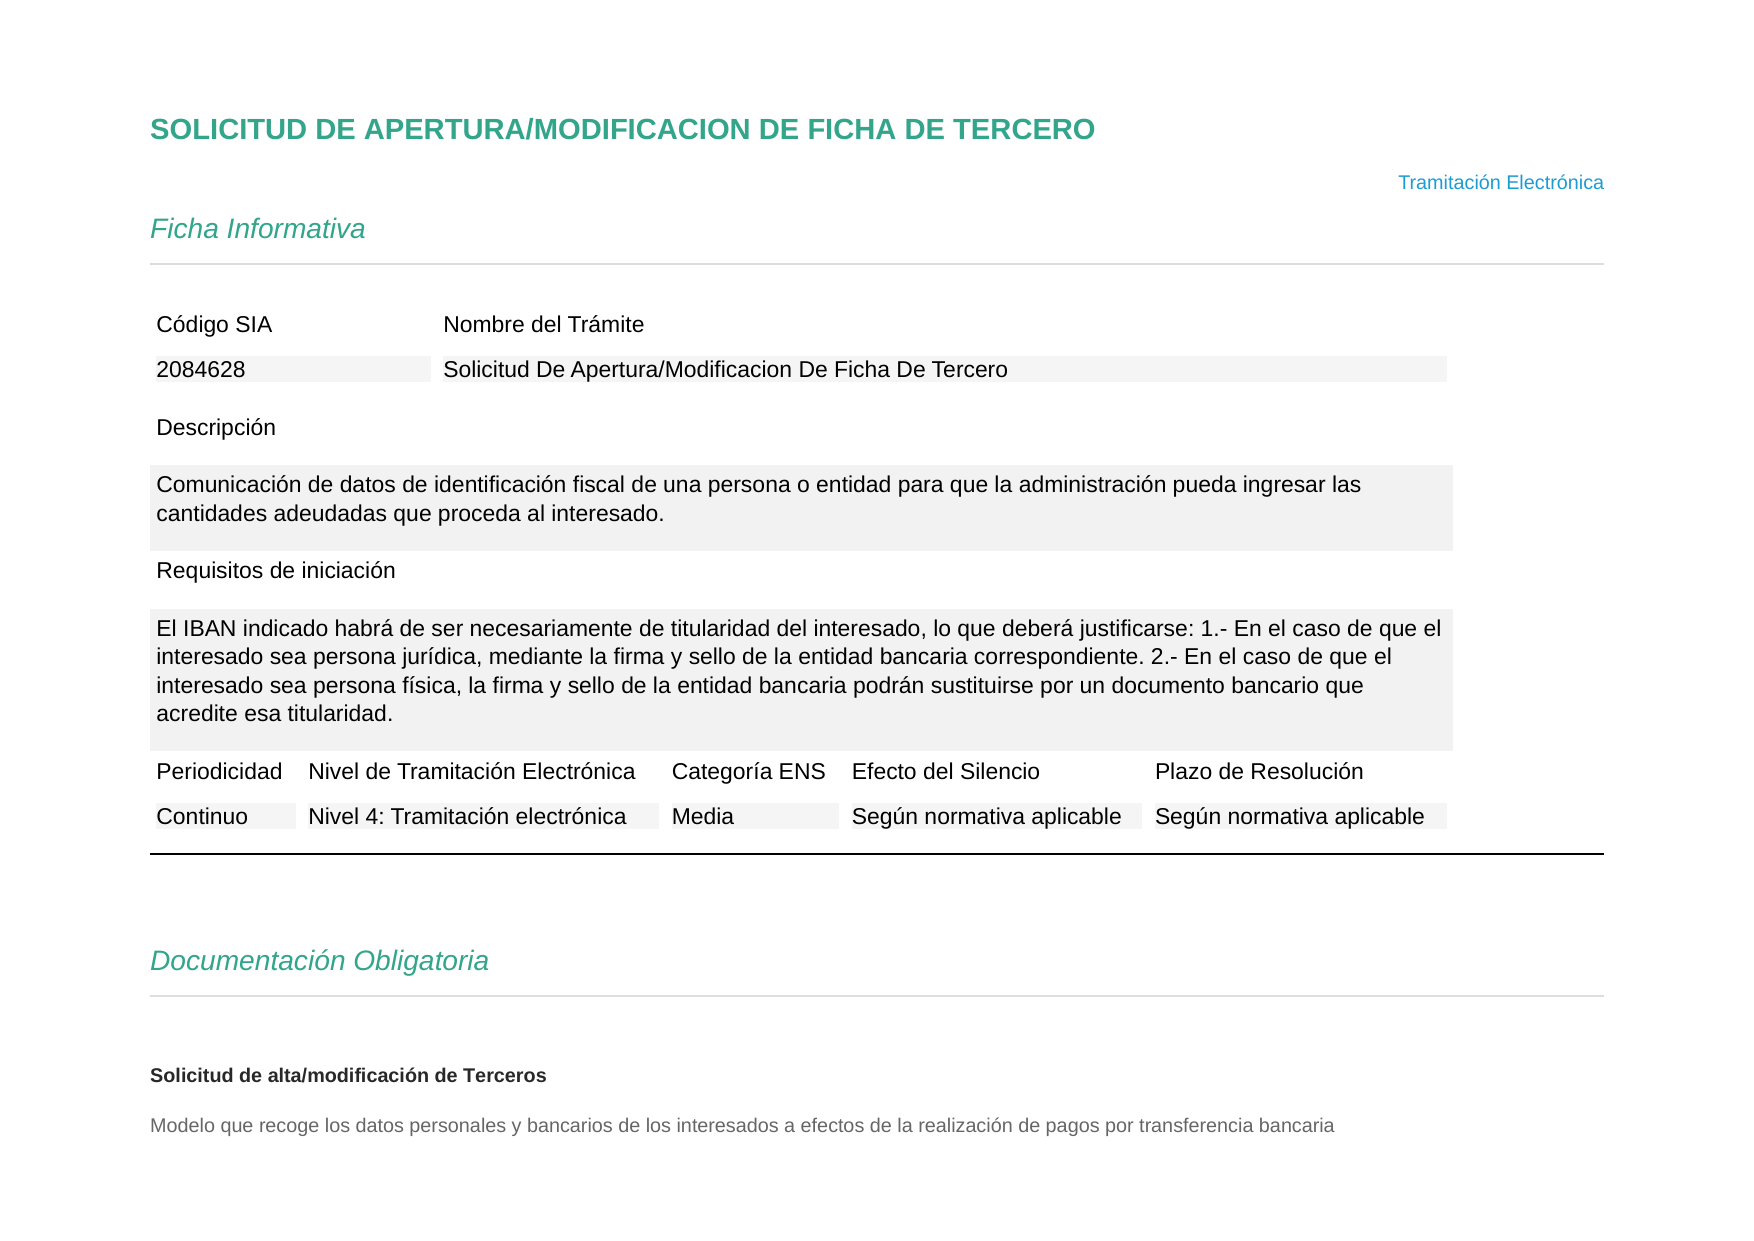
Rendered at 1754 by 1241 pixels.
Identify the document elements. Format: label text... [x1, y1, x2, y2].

table_header Periodicidad Continuo [150, 751, 302, 853]
table_cell Descripción [150, 407, 1453, 465]
text Tramitación Electrónica [150, 171, 1604, 193]
table_header Nombre del Trámite Solicitud De Apertura/Modificacion De Ficha De Tercero [437, 305, 1453, 407]
table_cell Comunicación de datos de identificación fiscal de una persona o entidad para que la administración pueda ingresar las cantidades adeudadas que proceda al interesado. [150, 465, 1453, 551]
subtitle Documentación Obligatoria [150, 944, 1604, 995]
table_cell Requisitos de iniciación [150, 551, 1453, 608]
table_header Efecto del Silencio Según normativa aplicable [845, 751, 1148, 853]
text Solicitud de alta/modificación de Terceros [150, 1037, 1604, 1087]
table_header Plazo de Resolución Según normativa aplicable [1149, 751, 1453, 853]
table_cell El IBAN indicado habrá de ser necesariamente de titularidad del interesado, lo que deberá justificarse: 1.- En el caso de que el interesado sea persona jurídica, mediante la firma y sello de la entidad bancaria correspondiente. 2.- En el caso de que el interesado sea persona física, la firma y sello de la entidad bancaria podrán sustituirse por un documento bancario que acredite esa titularidad. [150, 609, 1453, 751]
table_header Categoría ENS Media [665, 751, 845, 853]
text Modelo que recoge los datos personales y bancarios de los interesados a efectos de la realización de pagos por transferencia bancaria [150, 1087, 1604, 1137]
table_header Código SIA 2084628 [150, 305, 437, 407]
subtitle Ficha Informativa [150, 212, 1604, 263]
subtitle SOLICITUD DE APERTURA/MODIFICACION DE FICHA DE TERCERO [150, 112, 1604, 146]
table_header Nivel de Tramitación Electrónica Nivel 4: Tramitación electrónica [302, 751, 665, 853]
